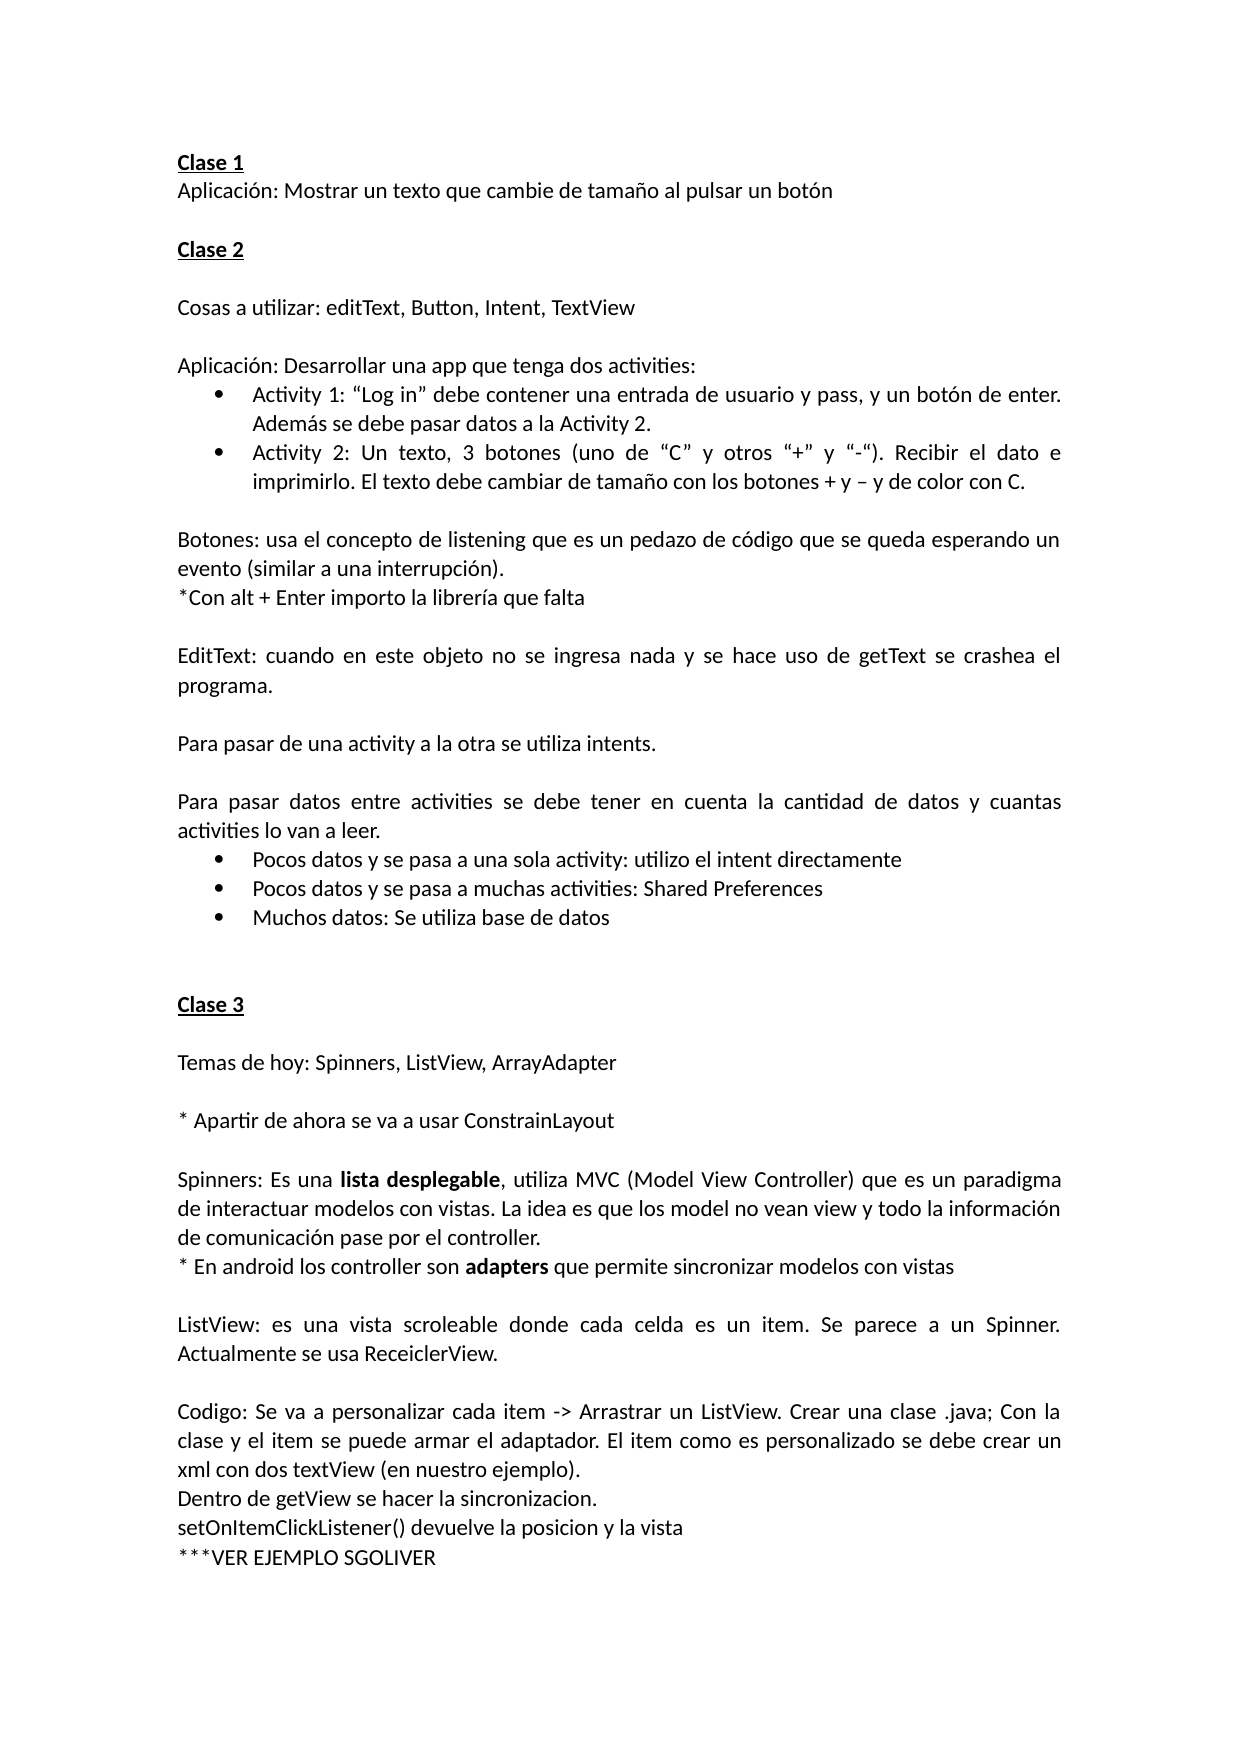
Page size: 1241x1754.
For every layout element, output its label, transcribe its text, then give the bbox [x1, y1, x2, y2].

text * Apartir de ahora se va a usar ConstrainLayout [177, 1107, 1063, 1135]
text ListView: es una vista scroleable donde cada celda es un item. Se parece a un Spinner. Actualmente se usa ReceiclerView. [177, 1310, 1063, 1367]
text Spinners: Es una lista desplegable, utiliza MVC (Model View Controller) que es un paradigma de interactuar modelos con vistas. La idea es que los model no vean view y todo la información de comunicación pase por el controller. [177, 1165, 1063, 1251]
text *Con alt + Enter importo la librería que falta [177, 583, 1063, 612]
text ***VER EJEMPLO SGOLIVER [177, 1543, 1063, 1571]
text Clase 1 [177, 148, 1063, 176]
text Para pasar datos entre activities se debe tener en cuenta la cantidad de datos y cuantas activities lo van a leer. [177, 787, 1063, 844]
text * En android los controller son adapters que permite sincronizar modelos con vistas [177, 1252, 1063, 1280]
list Pocos datos y se pasa a una sola activity: utilizo el intent directamente [215, 845, 1063, 873]
text Botones: usa el concepto de listening que es un pedazo de código que se queda esperando un evento (similar a una interrupción). [177, 525, 1063, 582]
text Clase 2 [177, 235, 1063, 263]
list Pocos datos y se pasa a muchas activities: Shared Preferences [215, 874, 1063, 902]
text Temas de hoy: Spinners, ListView, ArrayAdapter [177, 1048, 1063, 1077]
text EditText: cuando en este objeto no se ingresa nada y se hace uso de getText se crashea el programa. [177, 642, 1063, 699]
list Muchos datos: Se utiliza base de datos [215, 903, 1063, 931]
list Activity 1: “Log in” debe contener una entrada de usuario y pass, y un botón de enter. Además se debe pasar datos a la Activity 2. [215, 380, 1063, 437]
text Cosas a utilizar: editText, Button, Intent, TextView [177, 293, 1063, 321]
text Para pasar de una activity a la otra se utiliza intents. [177, 729, 1063, 757]
list Activity 2: Un texto, 3 botones (uno de “C” y otros “+” y “-“). Recibir el dato e imprimirlo. El texto debe cambiar de tamaño con los botones + y – y de color con C. [215, 438, 1063, 495]
text Aplicación: Mostrar un texto que cambie de tamaño al pulsar un botón [177, 177, 1063, 205]
text Dentro de getView se hacer la sincronizacion. [177, 1484, 1063, 1512]
text Aplicación: Desarrollar una app que tenga dos activities: [177, 351, 1063, 379]
text setOnItemClickListener() devuelve la posicion y la vista [177, 1513, 1063, 1542]
text Codigo: Se va a personalizar cada item -> Arrastrar un ListView. Crear una clase .java; Con la clase y el item se puede armar el adaptador. El item como es personalizado se debe crear un xml con dos textView (en nuestro ejemplo). [177, 1397, 1063, 1483]
text Clase 3 [177, 990, 1063, 1018]
